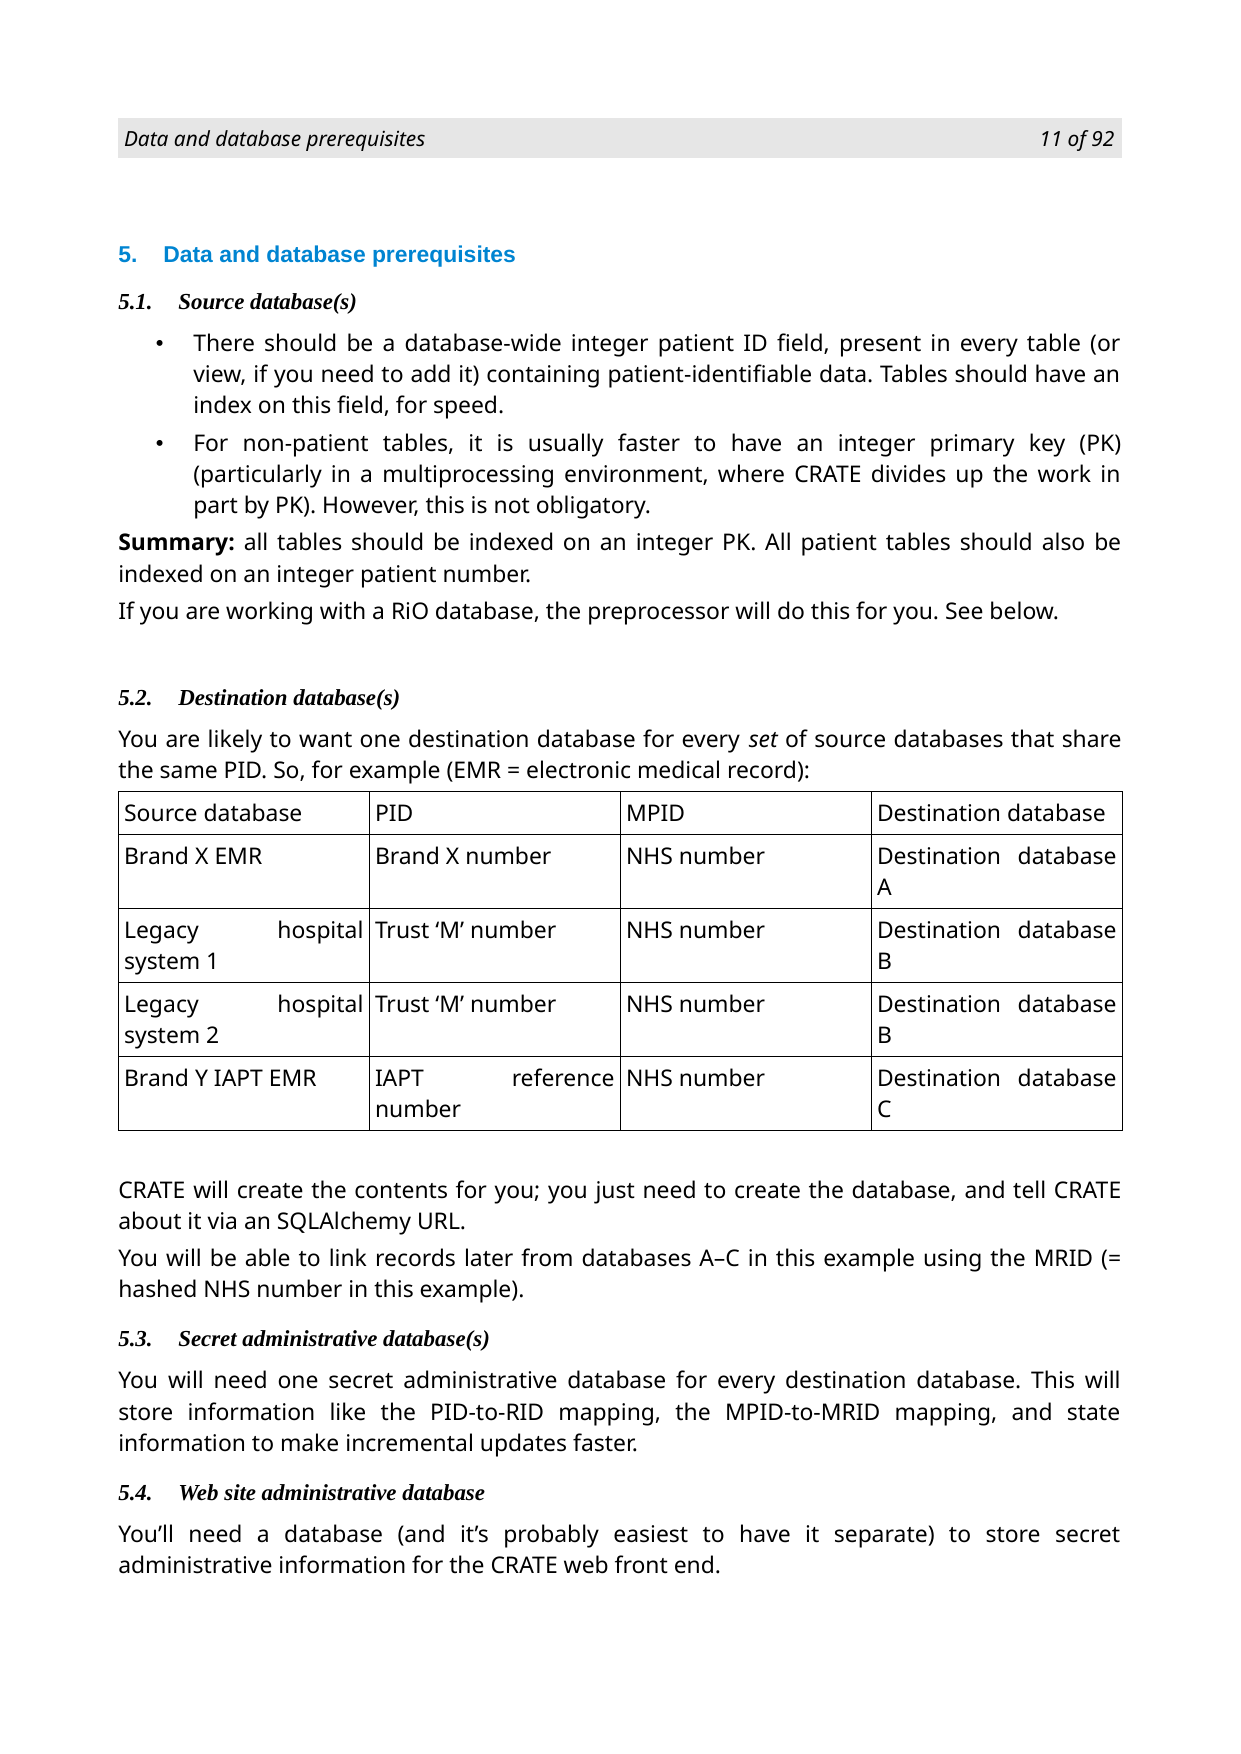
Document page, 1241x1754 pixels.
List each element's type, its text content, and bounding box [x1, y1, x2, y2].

list There should be a database-wide integer patient ID field, present in every table (or view, if you need to add it) containing patient-identifiable data. Tables should have an index on this field, for speed. [156, 327, 1122, 421]
table_cell NHS number [621, 909, 871, 982]
table_cell IAPT reference number [370, 1057, 620, 1130]
table_cell Trust ‘M’ number [370, 909, 620, 982]
subtitle Source database(s) [118, 288, 1122, 314]
table_cell Brand X EMR [119, 835, 369, 908]
table_cell Legacy hospital system 2 [119, 983, 369, 1056]
text You’ll need a database (and it’s probably easiest to have it separate) to store secret administrative information for the CRATE web front end. [118, 1518, 1122, 1580]
subtitle Secret administrative database(s) [118, 1325, 1122, 1352]
table_cell Destination database A [872, 835, 1122, 908]
table_cell NHS number [621, 983, 871, 1056]
table_header PID [370, 792, 620, 834]
text Summary: all tables should be indexed on an integer PK. All patient tables should also be indexed on an integer patient number. [118, 526, 1122, 589]
table_cell NHS number [621, 835, 871, 908]
list For non-patient tables, it is usually faster to have an integer primary key (PK) (particularly in a multiprocessing environment, where CRATE divides up the work in part by PK). However, this is not obligatory. [156, 427, 1122, 520]
text You will be able to link records later from databases A–C in this example using the MRID (= hashed NHS number in this example). [118, 1242, 1122, 1304]
table_cell Legacy hospital system 1 [119, 909, 369, 982]
table_cell Destination database B [872, 909, 1122, 982]
table_cell NHS number [621, 1057, 871, 1130]
table_cell Brand Y IAPT EMR [119, 1057, 369, 1130]
table_header Destination database [872, 792, 1122, 834]
text You are likely to want one destination database for every set of source databases that share the same PID. So, for example (EMR = electronic medical record): [118, 723, 1122, 785]
table_cell Trust ‘M’ number [370, 983, 620, 1056]
text If you are working with a RiO database, the preprocessor will do this for you. See below. [118, 595, 1122, 626]
table_cell Brand X number [370, 835, 620, 908]
text You will need one secret administrative database for every destination database. This will store information like the PID-to-RID mapping, the MPID-to-MRID mapping, and state information to make incremental updates faster. [118, 1364, 1122, 1458]
table_cell Destination database B [872, 983, 1122, 1056]
table_cell Destination database C [872, 1057, 1122, 1130]
table_header Source database [119, 792, 369, 834]
table_header MPID [621, 792, 871, 834]
subtitle Web site administrative database [118, 1479, 1122, 1505]
subtitle Destination database(s) [118, 684, 1122, 710]
subtitle Data and database prerequisites [118, 241, 1122, 267]
text CRATE will create the contents for you; you just need to create the database, and tell CRATE about it via an SQLAlchemy URL. [118, 1174, 1122, 1236]
